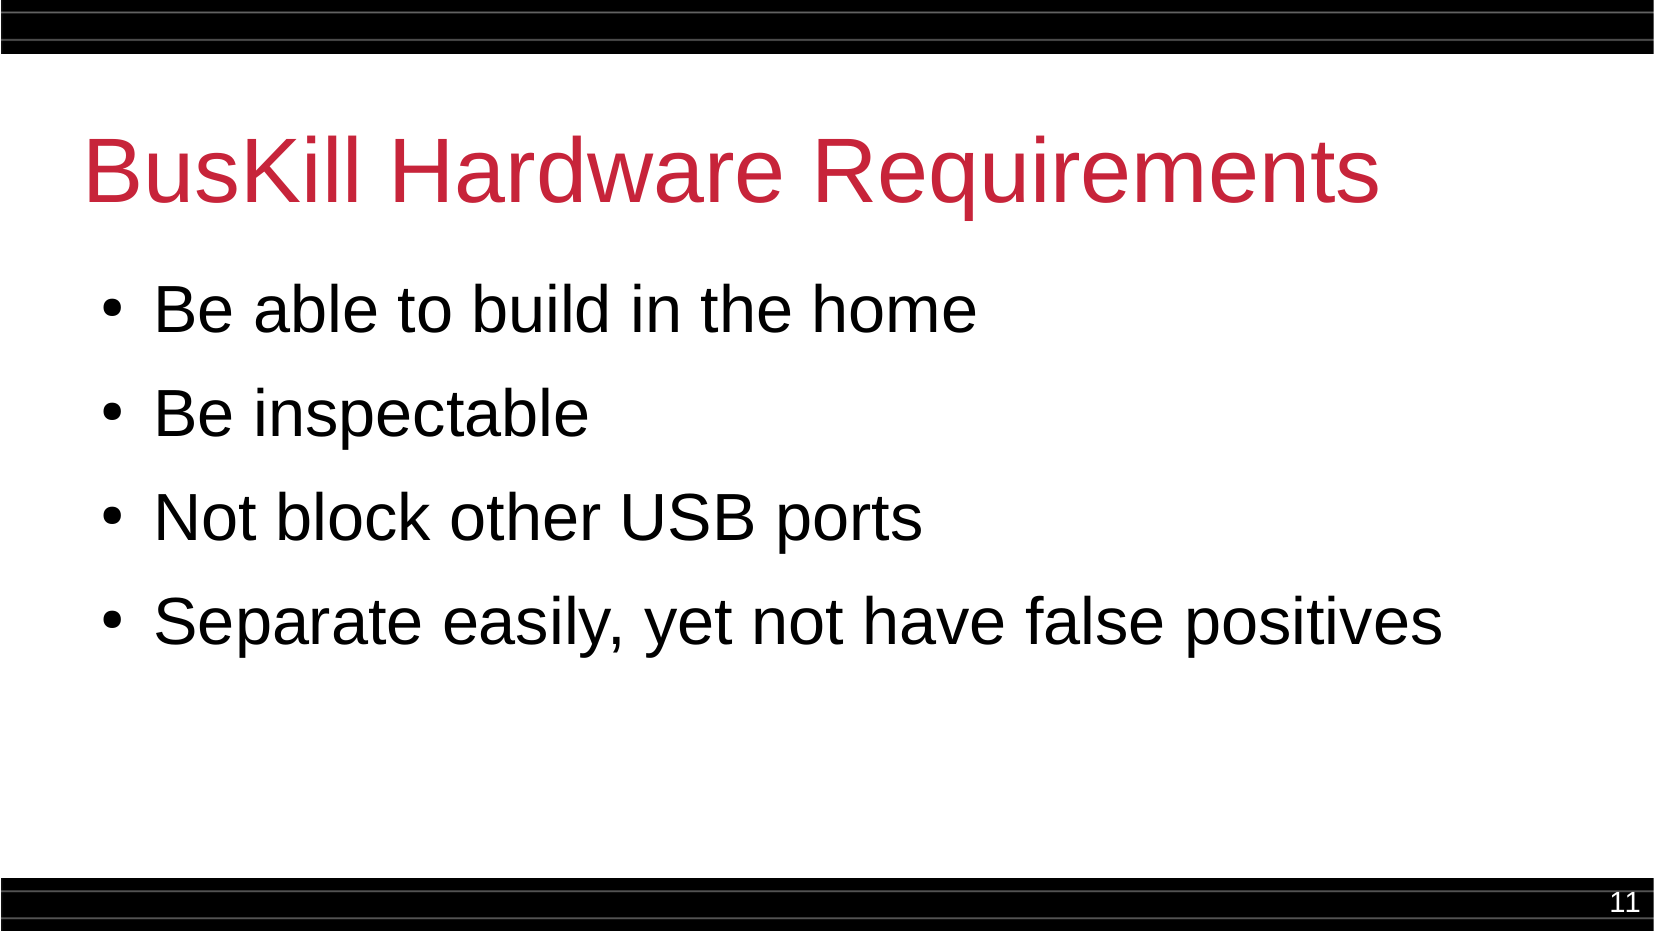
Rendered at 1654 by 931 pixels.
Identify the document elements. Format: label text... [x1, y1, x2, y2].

picture [1, 878, 1654, 931]
picture [1, 0, 1654, 54]
list Be able to build in the home Be inspectable Not block other USB ports Separate easily, yet not have false positives [82, 271, 1571, 758]
title BusKill Hardware Requirements [82, 92, 1571, 249]
